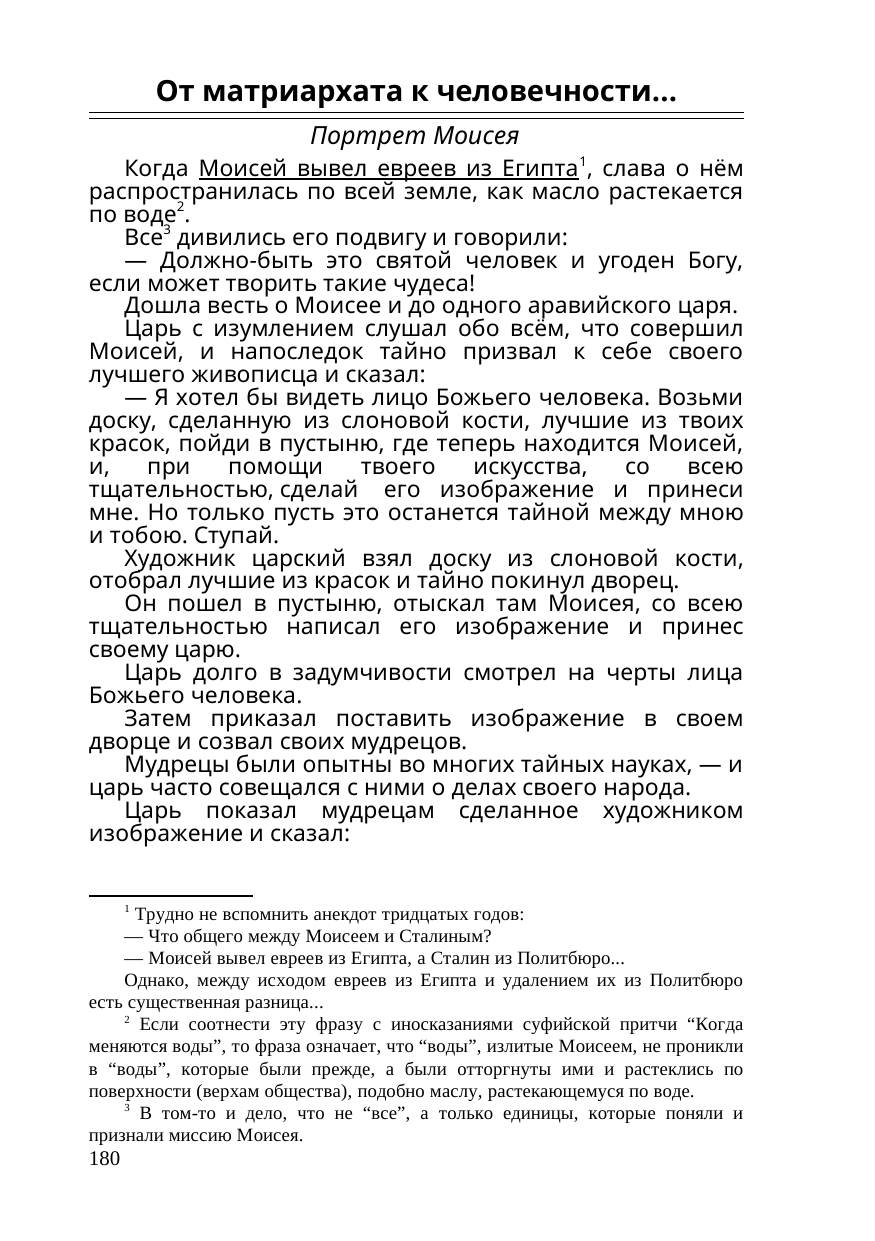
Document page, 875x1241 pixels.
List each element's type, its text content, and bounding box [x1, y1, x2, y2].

text Царь долго в задумчивости смотрел на черты лица Божьего человека. [89, 662, 744, 708]
text Царь с изумлением слушал обо всём, что совершил Моисей, и напоследок тайно призвал к себе своего лучшего живописца и сказал: [89, 318, 744, 387]
text — Я хотел бы видеть лицо Божьего человека. Возьми доску, сделанную из слоновой кости, лучшие из твоих красок, пойди в пустыню, где теперь находится Моисей, и, при помощи твоего искусства, со всею тщательностью, сделай его изображение и принеси мне. Но только пусть это останется тайной между мною и тобою. Ступай. [89, 387, 744, 548]
text В том-то и дело, что не “все”, а только единицы, которые поняли и признали миссию Моисея. [89, 1101, 744, 1145]
text Мудрецы были опытны во многих тайных науках, — и царь часто совещался с ними о делах своего народа. [89, 754, 744, 800]
text Царь показал мудрецам сделанное художником изображение и сказал: [89, 800, 744, 846]
text Трудно не вспомнить анекдот тридцатых годов: [89, 902, 744, 924]
text — Что общего между Моисеем и Сталиным? [89, 924, 744, 947]
text — Моисей вывел евреев из Египта, а Сталин из Политбюро... [89, 947, 744, 969]
text Он пошел в пустыню, отыскал там Моисея, со всею тщательностью написал его изображение и принес своему царю. [89, 593, 744, 662]
text Затем приказал поставить изображение в своем дворце и созвал своих мудрецов. [89, 708, 744, 754]
text — Должно-быть это святой человек и угоден Богу, если может творить такие чудеса! [89, 250, 744, 296]
text Художник царский взял доску из слоновой кости, отобрал лучшие из красок и тайно покинул дворец. [89, 548, 744, 593]
text Дошла весть о Моисее и до одного аравийского царя. [89, 296, 744, 318]
text Однако, между исходом евреев из Египта и удалением их из Политбюро есть существенная разница... [89, 969, 744, 1013]
text Портрет Моисея [89, 119, 744, 152]
text Все дивились его подвигу и говорили: [89, 227, 744, 250]
text Когда Моисей вывел евреев из Египта, слава о нём распространилась по всей земле, как масло растекается по воде. [89, 158, 744, 227]
text Если соотнести эту фразу с иносказаниями суфийской притчи “Когда меняются воды”, то фраза означает, что “воды”, излитые Моисеем, не проникли в “воды”, которые были прежде, а были отторгнуты ими и растеклись по поверхности (верхам общества), подобно маслу, растекающемуся по воде. [89, 1013, 744, 1101]
